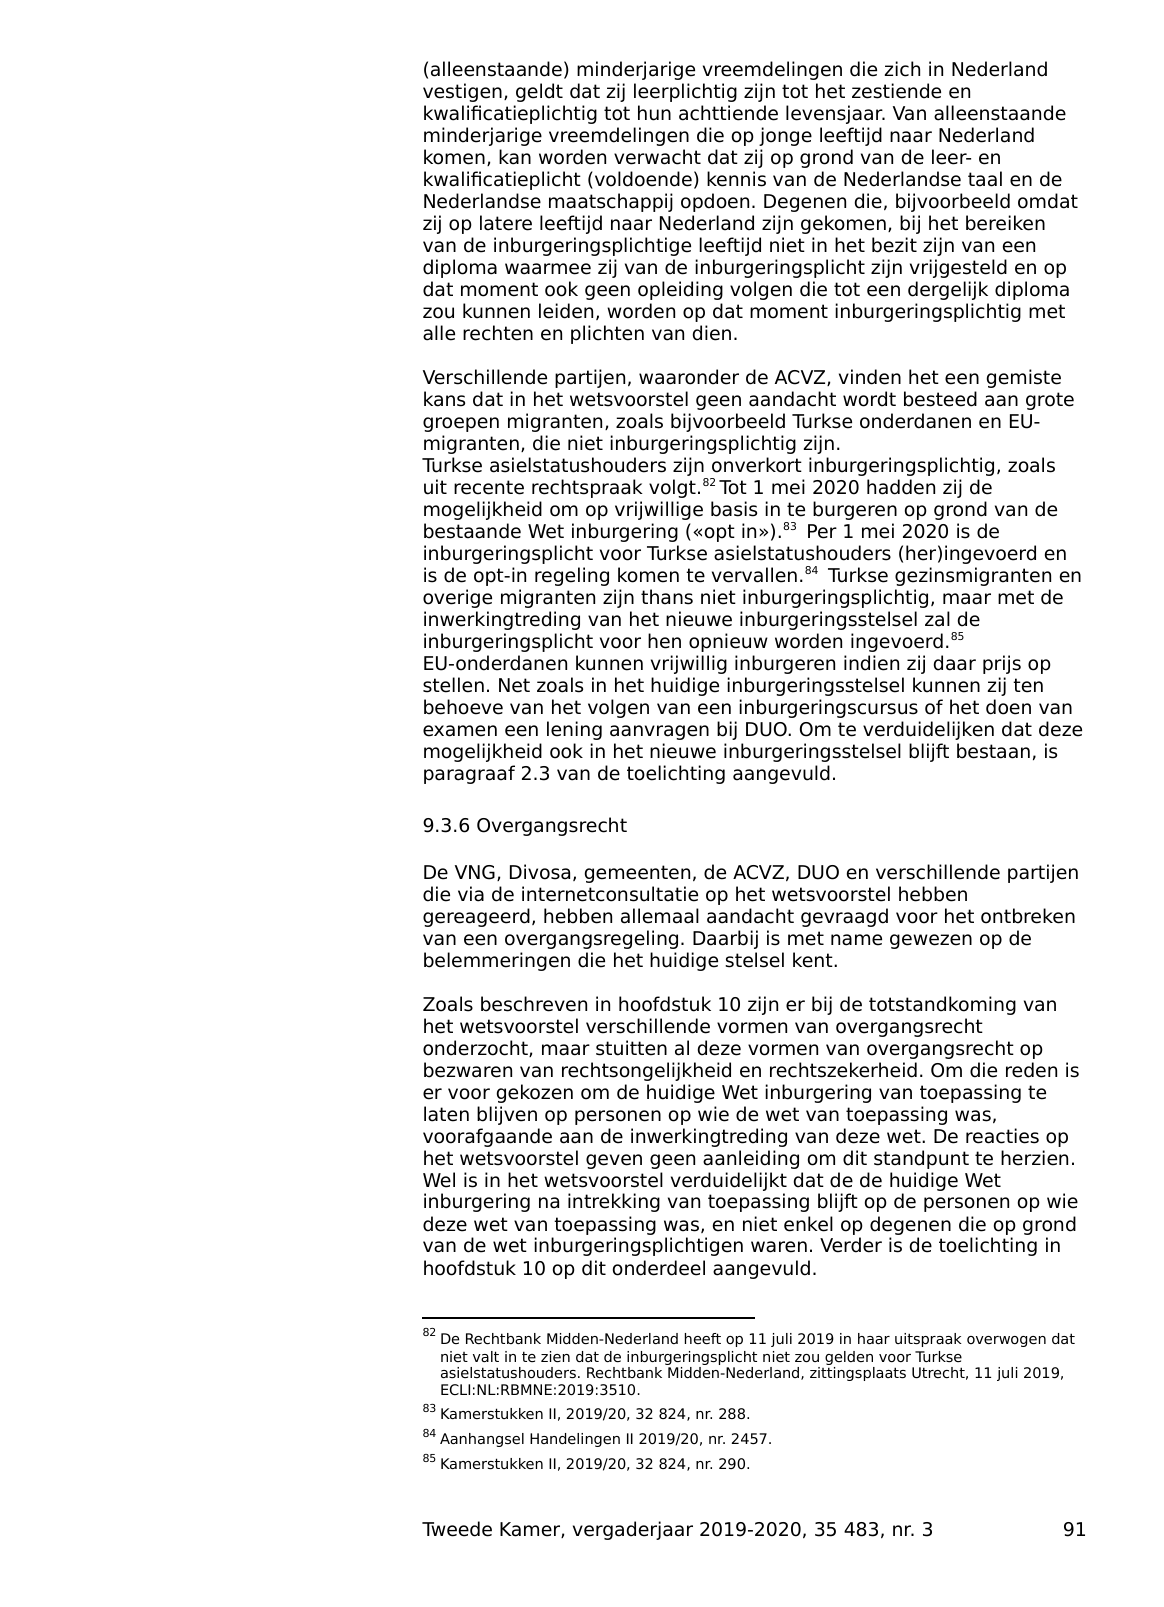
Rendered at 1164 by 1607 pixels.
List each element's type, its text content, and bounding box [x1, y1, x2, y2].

text Turkse asielstatushouders zijn onverkort inburgeringsplichtig, zoals uit recente rechtspraak volgt.Tot 1 mei 2020 hadden zij de mogelijkheid om op vrijwillige basis in te burgeren op grond van de bestaande Wet inburgering («opt in»). Per 1 mei 2020 is de inburgeringsplicht voor Turkse asielstatushouders (her)ingevoerd en is de opt-in regeling komen te vervallen. Turkse gezinsmigranten en overige migranten zijn thans niet inburgeringsplichtig, maar met de inwerkingtreding van het nieuwe inburgeringsstelsel zal de inburgeringsplicht voor hen opnieuw worden ingevoerd. [422, 455, 1087, 653]
text Kamerstukken II, 2019/20, 32 824, nr. 288. [422, 1402, 1087, 1424]
subtitle 9.3.6 Overgangsrecht [422, 814, 1087, 837]
text Kamerstukken II, 2019/20, 32 824, nr. 290. [422, 1452, 1087, 1474]
text Zoals beschreven in hoofdstuk 10 zijn er bij de totstandkoming van het wetsvoorstel verschillende vormen van overgangsrecht onderzocht, maar stuitten al deze vormen van overgangsrecht op bezwaren van rechtsongelijkheid en rechtszekerheid. Om die reden is er voor gekozen om de huidige Wet inburgering van toepassing te laten blijven op personen op wie de wet van toepassing was, voorafgaande aan de inwerkingtreding van deze wet. De reacties op het wetsvoorstel geven geen aanleiding om dit standpunt te herzien. Wel is in het wetsvoorstel verduidelijkt dat de de huidige Wet inburgering na intrekking van toepassing blijft op de personen op wie deze wet van toepassing was, en niet enkel op degenen die op grond van de wet inburgeringsplichtigen waren. Verder is de toelichting in hoofdstuk 10 op dit onderdeel aangevuld. [422, 994, 1087, 1279]
text Aanhangsel Handelingen II 2019/20, nr. 2457. [422, 1427, 1087, 1449]
text De Rechtbank Midden-Nederland heeft op 11 juli 2019 in haar uitspraak overwogen dat niet valt in te zien dat de inburgeringsplicht niet zou gelden voor Turkse asielstatushouders. Rechtbank Midden-Nederland, zittingsplaats Utrecht, 11 juli 2019, ECLI:NL:RBMNE:2019:3510. [422, 1327, 1087, 1399]
text Verschillende partijen, waaronder de ACVZ, vinden het een gemiste kans dat in het wetsvoorstel geen aandacht wordt besteed aan grote groepen migranten, zoals bijvoorbeeld Turkse onderdanen en EU-migranten, die niet inburgeringsplichtig zijn. [422, 367, 1087, 455]
text EU-onderdanen kunnen vrijwillig inburgeren indien zij daar prijs op stellen. Net zoals in het huidige inburgeringsstelsel kunnen zij ten behoeve van het volgen van een inburgeringscursus of het doen van examen een lening aanvragen bij DUO. Om te verduidelijken dat deze mogelijkheid ook in het nieuwe inburgeringsstelsel blijft bestaan, is paragraaf 2.3 van de toelichting aangevuld. [422, 653, 1087, 784]
text De VNG, Divosa, gemeenten, de ACVZ, DUO en verschillende partijen die via de internetconsultatie op het wetsvoorstel hebben gereageerd, hebben allemaal aandacht gevraagd voor het ontbreken van een overgangsregeling. Daarbij is met name gewezen op de belemmeringen die het huidige stelsel kent. [422, 862, 1087, 971]
text (alleenstaande) minderjarige vreemdelingen die zich in Nederland vestigen, geldt dat zij leerplichtig zijn tot het zestiende en kwalificatieplichtig tot hun achttiende levensjaar. Van alleenstaande minderjarige vreemdelingen die op jonge leeftijd naar Nederland komen, kan worden verwacht dat zij op grond van de leer- en kwalificatieplicht (voldoende) kennis van de Nederlandse taal en de Nederlandse maatschappij opdoen. Degenen die, bijvoorbeeld omdat zij op latere leeftijd naar Nederland zijn gekomen, bij het bereiken van de inburgeringsplichtige leeftijd niet in het bezit zijn van een diploma waarmee zij van de inburgeringsplicht zijn vrijgesteld en op dat moment ook geen opleiding volgen die tot een dergelijk diploma zou kunnen leiden, worden op dat moment inburgeringsplichtig met alle rechten en plichten van dien. [422, 59, 1087, 345]
